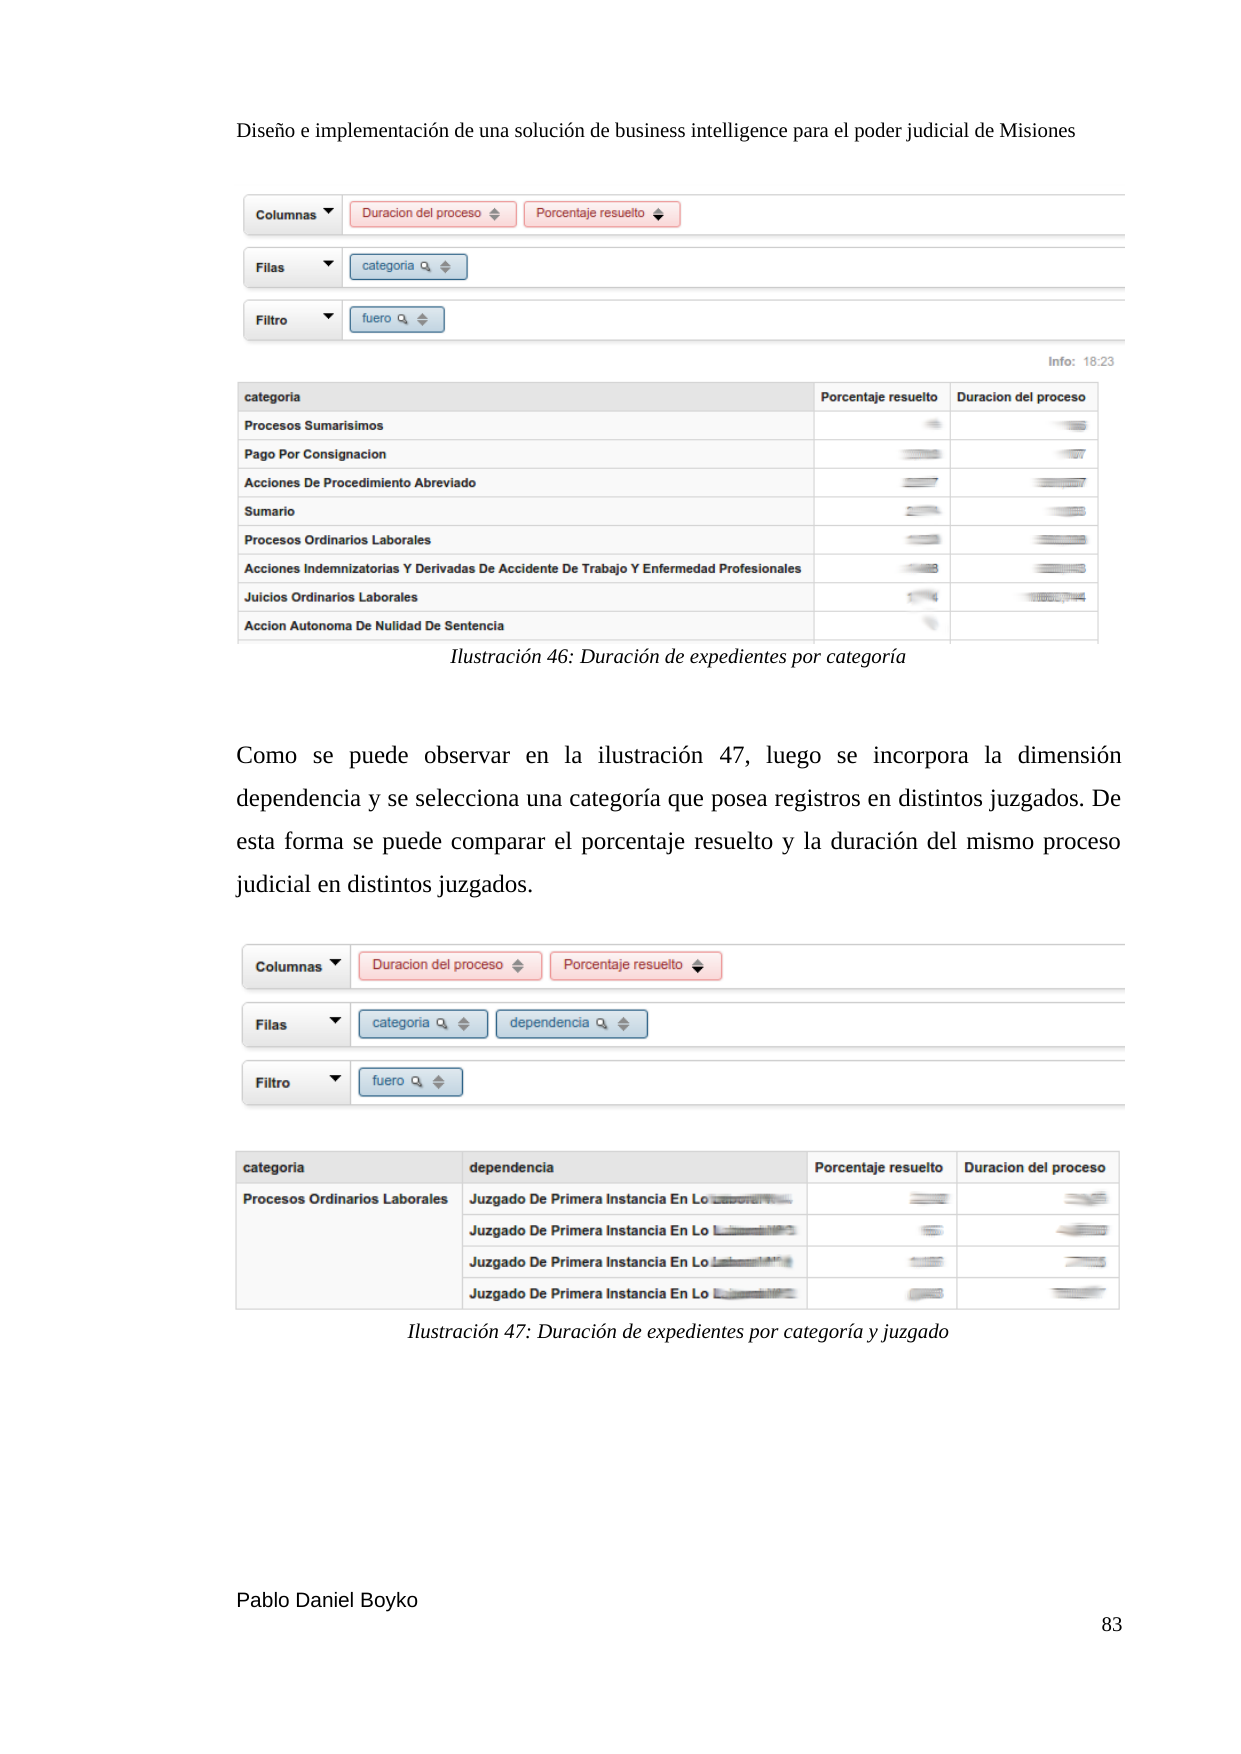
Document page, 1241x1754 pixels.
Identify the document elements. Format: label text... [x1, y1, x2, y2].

text Ilustración 47: Duración de expedientes por categoría y juzgado [234, 1320, 1125, 1343]
text Ilustración 46: Duración de expedientes por categoría [234, 644, 1125, 668]
text Como se puede observar en la ilustración 47, luego se incorpora la dimensión dependencia y se selecciona una categoría que posea registros en distintos juzgados. De esta forma se puede comparar el porcentaje resuelto y la duración del mismo proceso judicial en distintos juzgados. [236, 740, 1122, 898]
picture [233, 939, 1125, 1320]
picture [233, 184, 1125, 644]
